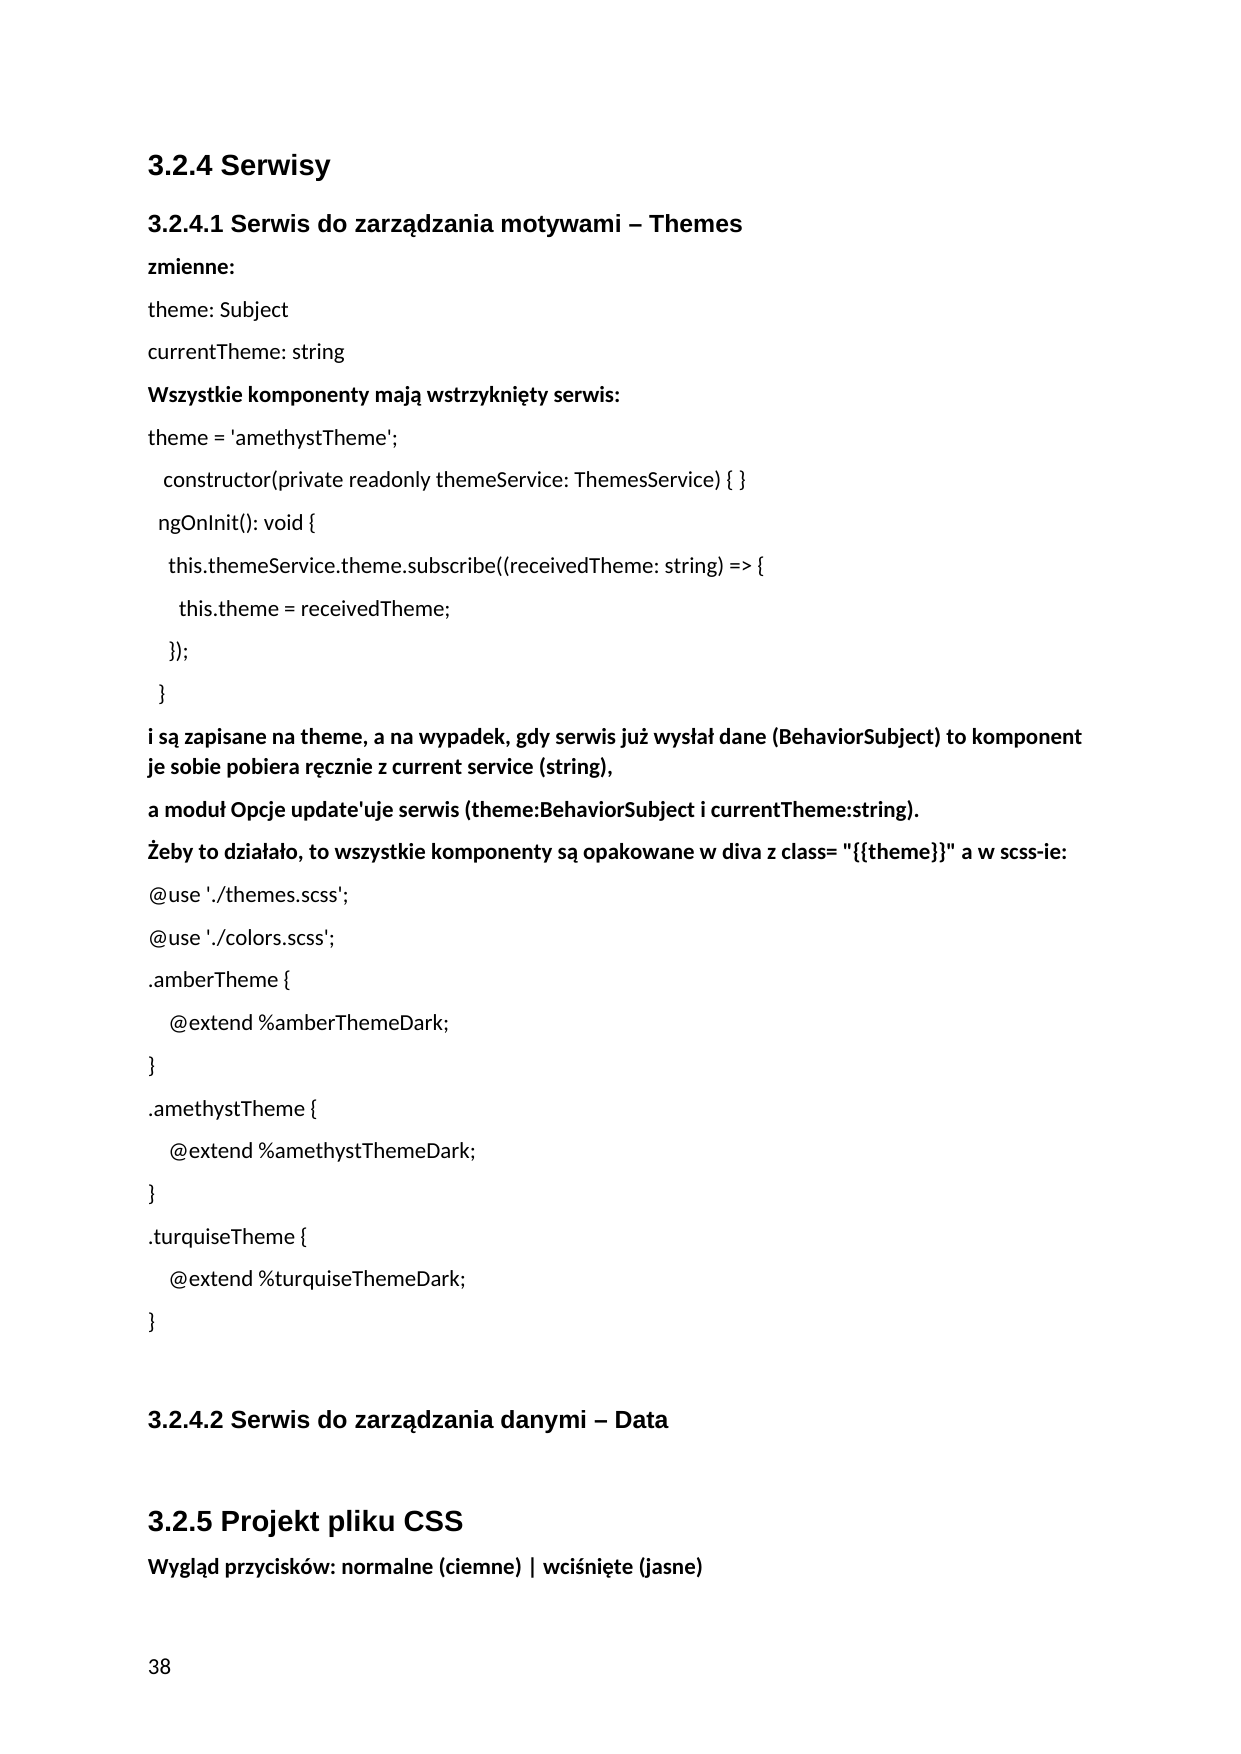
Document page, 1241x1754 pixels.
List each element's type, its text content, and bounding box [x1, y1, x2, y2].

text Żeby to działało, to wszystkie komponenty są opakowane w diva z class= "{{theme}}" a w scss-ie: [148, 837, 1093, 865]
text theme = 'amethystTheme'; [148, 423, 1093, 451]
text this.themeService.theme.subscribe((receivedTheme: string) => { [148, 551, 1093, 579]
text this.theme = receivedTheme; [148, 594, 1093, 622]
text @extend %turquiseThemeDark; [148, 1264, 1093, 1292]
text } [148, 1179, 1093, 1207]
text ngOnInit(): void { [148, 508, 1093, 536]
text @use './colors.scss'; [148, 923, 1093, 951]
text }); [148, 636, 1093, 664]
text .amberTheme { [148, 966, 1093, 993]
subtitle 3.2.4.2 Serwis do zarządzania danymi – Data [148, 1405, 1093, 1434]
text i są zapisane na theme, a na wypadek, gdy serwis już wysłał dane (BehaviorSubject) to komponent je sobie pobiera ręcznie z current service (string), [148, 722, 1093, 780]
text } [148, 1307, 1093, 1335]
text } [148, 679, 1093, 707]
subtitle 3.2.4.1 Serwis do zarządzania motywami – Themes [148, 209, 1093, 237]
text constructor(private readonly themeService: ThemesService) { } [148, 466, 1093, 493]
text zmienne: [148, 252, 1093, 280]
text Wszystkie komponenty mają wstrzyknięty serwis: [148, 380, 1093, 408]
text currentTheme: string [148, 337, 1093, 365]
text @use './themes.scss'; [148, 880, 1093, 908]
text @extend %amethystThemeDark; [148, 1136, 1093, 1164]
text a moduł Opcje update'uje serwis (theme:BehaviorSubject i currentTheme:string). [148, 795, 1093, 823]
subtitle 3.2.5 Projekt pliku CSS [148, 1503, 1093, 1537]
text Wygląd przycisków: normalne (ciemne) | wciśnięte (jasne) [148, 1552, 1093, 1580]
text @extend %amberThemeDark; [148, 1008, 1093, 1036]
text } [148, 1051, 1093, 1079]
text theme: Subject [148, 295, 1093, 323]
text .amethystTheme { [148, 1094, 1093, 1122]
subtitle 3.2.4 Serwisy [148, 148, 1093, 181]
text .turquiseTheme { [148, 1222, 1093, 1250]
